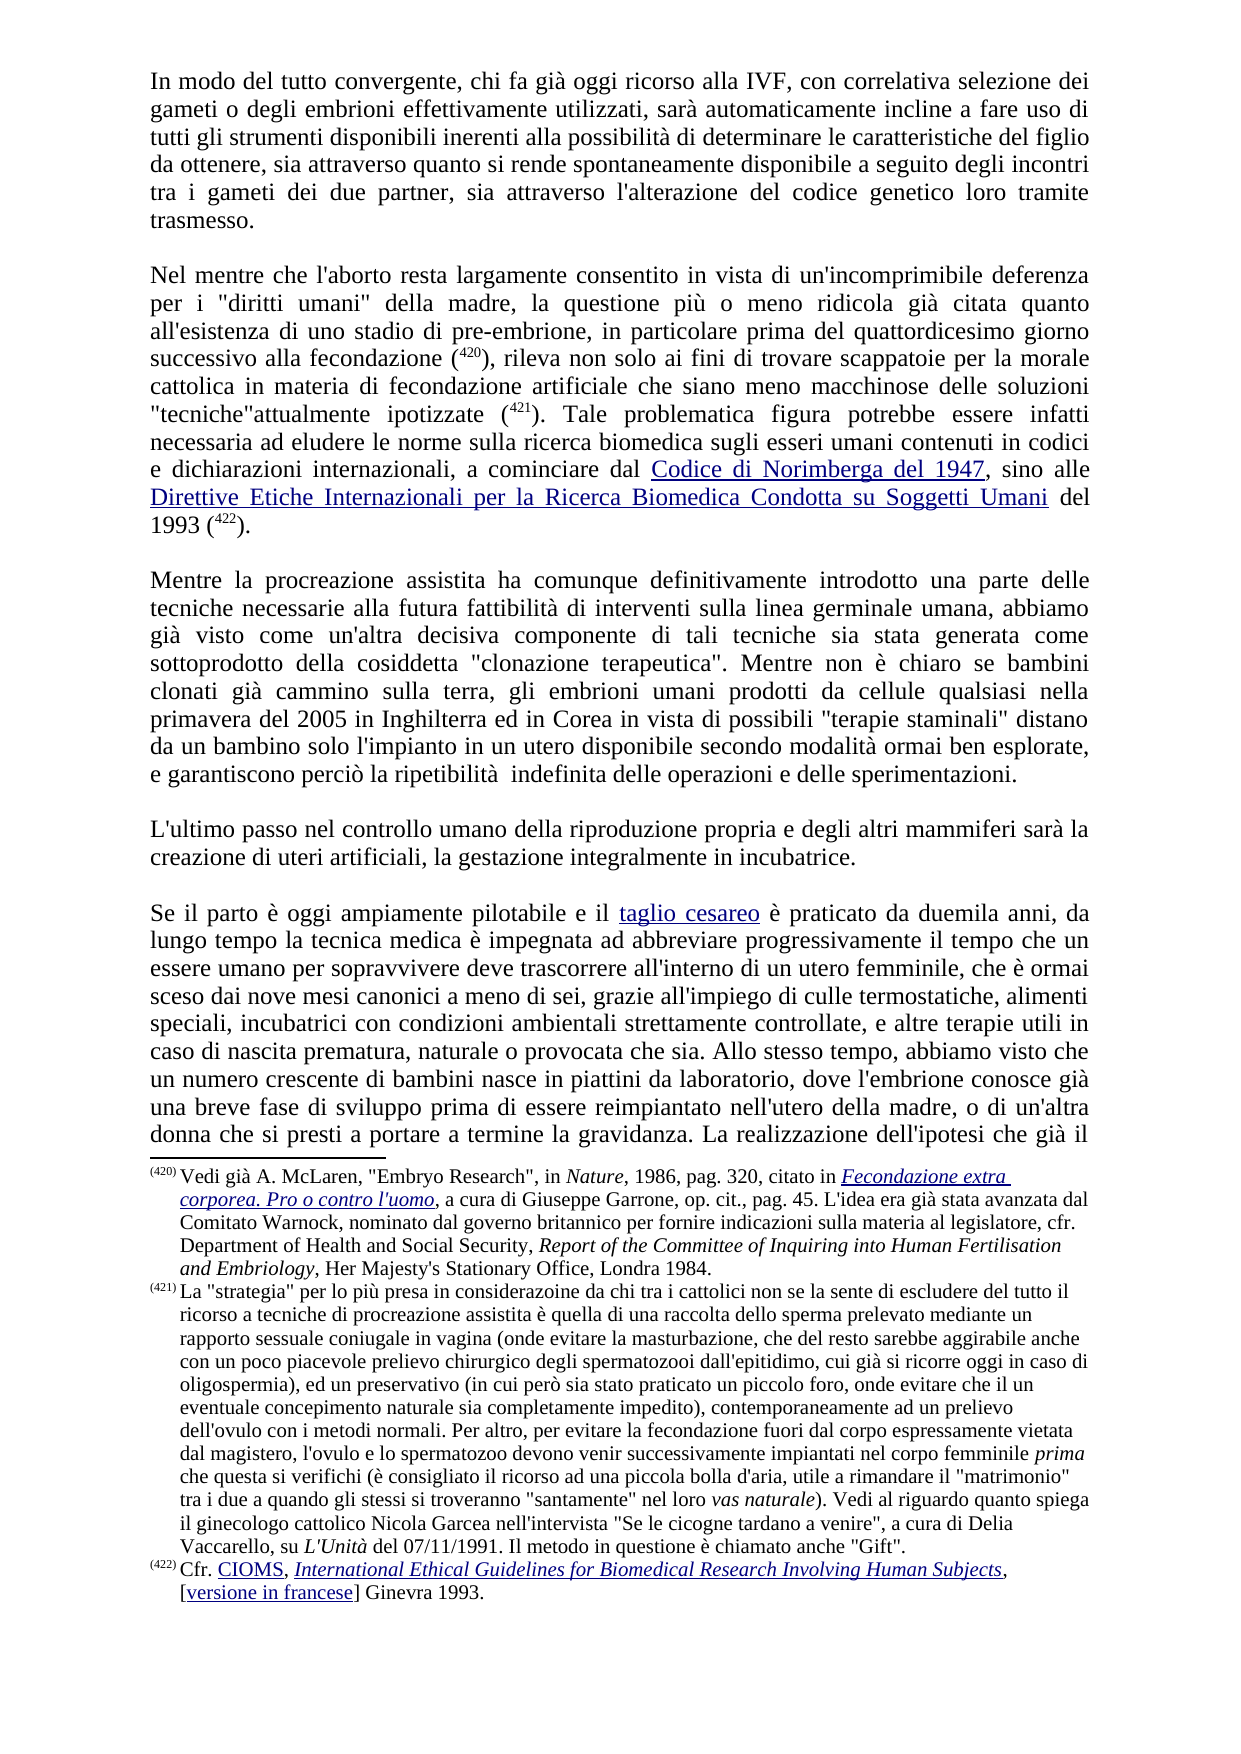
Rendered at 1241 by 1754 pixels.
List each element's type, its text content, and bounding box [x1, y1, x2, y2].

text Nel mentre che l'aborto resta largamente consentito in vista di un'incomprimibile deferenza per i "diritti umani" della madre, la questione più o meno ridicola già citata quanto all'esistenza di uno stadio di pre-embrione, in particolare prima del quattordicesimo giorno successivo alla fecondazione (), rileva non solo ai fini di trovare scappatoie per la morale cattolica in materia di fecondazione artificiale che siano meno macchinose delle soluzioni "tecniche"attualmente ipotizzate (). Tale problematica figura potrebbe essere infatti necessaria ad eludere le norme sulla ricerca biomedica sugli esseri umani contenuti in codici e dichiarazioni internazionali, a cominciare dal Codice di Norimberga del 1947, sino alle Direttive Etiche Internazionali per la Ricerca Biomedica Condotta su Soggetti Umani del 1993 (). [150, 261, 1090, 538]
text Cfr. CIOMS, International Ethical Guidelines for Biomedical Research Involving Human Subjects, [versione in francese] Ginevra 1993. [150, 1558, 1090, 1604]
text L'ultimo passo nel controllo umano della riproduzione propria e degli altri mammiferi sarà la creazione di uteri artificiali, la gestazione integralmente in incubatrice. [150, 816, 1090, 871]
text In modo del tutto convergente, chi fa già oggi ricorso alla IVF, con correlativa selezione dei gameti o degli embrioni effettivamente utilizzati, sarà automaticamente incline a fare uso di tutti gli strumenti disponibili inerenti alla possibilità di determinare le caratteristiche del figlio da ottenere, sia attraverso quanto si rende spontaneamente disponibile a seguito degli incontri tra i gameti dei due partner, sia attraverso l'alterazione del codice genetico loro tramite trasmesso. [150, 67, 1090, 234]
text Mentre la procreazione assistita ha comunque definitivamente introdotto una parte delle tecniche necessarie alla futura fattibilità di interventi sulla linea germinale umana, abbiamo già visto come un'altra decisiva componente di tali tecniche sia stata generata come sottoprodotto della cosiddetta "clonazione terapeutica". Mentre non è chiaro se bambini clonati già cammino sulla terra, gli embrioni umani prodotti da cellule qualsiasi nella primavera del 2005 in Inghilterra ed in Corea in vista di possibili "terapie staminali" distano da un bambino solo l'impianto in un utero disponibile secondo modalità ormai ben esplorate, e garantiscono perciò la ripetibilità indefinita delle operazioni e delle sperimentazioni. [150, 566, 1090, 788]
text Vedi già A. McLaren, "Embryo Research", in Nature, 1986, pag. 320, citato in Fecondazione extra corporea. Pro o contro l'uomo, a cura di Giuseppe Garrone, op. cit., pag. 45. L'idea era già stata avanzata dal Comitato Warnock, nominato dal governo britannico per fornire indicazioni sulla materia al legislatore, cfr. Department of Health and Social Security, Report of the Committee of Inquiring into Human Fertilisation and Embriology, Her Majesty's Stationary Office, Londra 1984. [150, 1164, 1090, 1280]
text La "strategia" per lo più presa in considerazoine da chi tra i cattolici non se la sente di escludere del tutto il ricorso a tecniche di procreazione assistita è quella di una raccolta dello sperma prelevato mediante un rapporto sessuale coniugale in vagina (onde evitare la masturbazione, che del resto sarebbe aggirabile anche con un poco piacevole prelievo chirurgico degli spermatozooi dall'epitidimo, cui già si ricorre oggi in caso di oligospermia), ed un preservativo (in cui però sia stato praticato un piccolo foro, onde evitare che il un eventuale concepimento naturale sia completamente impedito), contemporaneamente ad un prelievo dell'ovulo con i metodi normali. Per altro, per evitare la fecondazione fuori dal corpo espressamente vietata dal magistero, l'ovulo e lo spermatozoo devono venir successivamente impiantati nel corpo femminile prima che questa si verifichi (è consigliato il ricorso ad una piccola bolla d'aria, utile a rimandare il "matrimonio" tra i due a quando gli stessi si troveranno "santamente" nel loro vas naturale). Vedi al riguardo quanto spiega il ginecologo cattolico Nicola Garcea nell'intervista "Se le cicogne tardano a venire", a cura di Delia Vaccarello, su L'Unità del 07/11/1991. Il metodo in questione è chiamato anche "Gift". [150, 1280, 1090, 1558]
text Se il parto è oggi ampiamente pilotabile e il taglio cesareo è praticato da duemila anni, da lungo tempo la tecnica medica è impegnata ad abbreviare progressivamente il tempo che un essere umano per sopravvivere deve trascorrere all'interno di un utero femminile, che è ormai sceso dai nove mesi canonici a meno di sei, grazie all'impiego di culle termostatiche, alimenti speciali, incubatrici con condizioni ambientali strettamente controllate, e altre terapie utili in caso di nascita prematura, naturale o provocata che sia. Allo stesso tempo, abbiamo visto che un numero crescente di bambini nasce in piattini da laboratorio, dove l'embrione conosce già una breve fase di sviluppo prima di essere reimpiantato nell'utero della madre, o di un'altra donna che si presti a portare a termine la gravidanza. La realizzazione dell'ipotesi che già il [150, 899, 1090, 1148]
